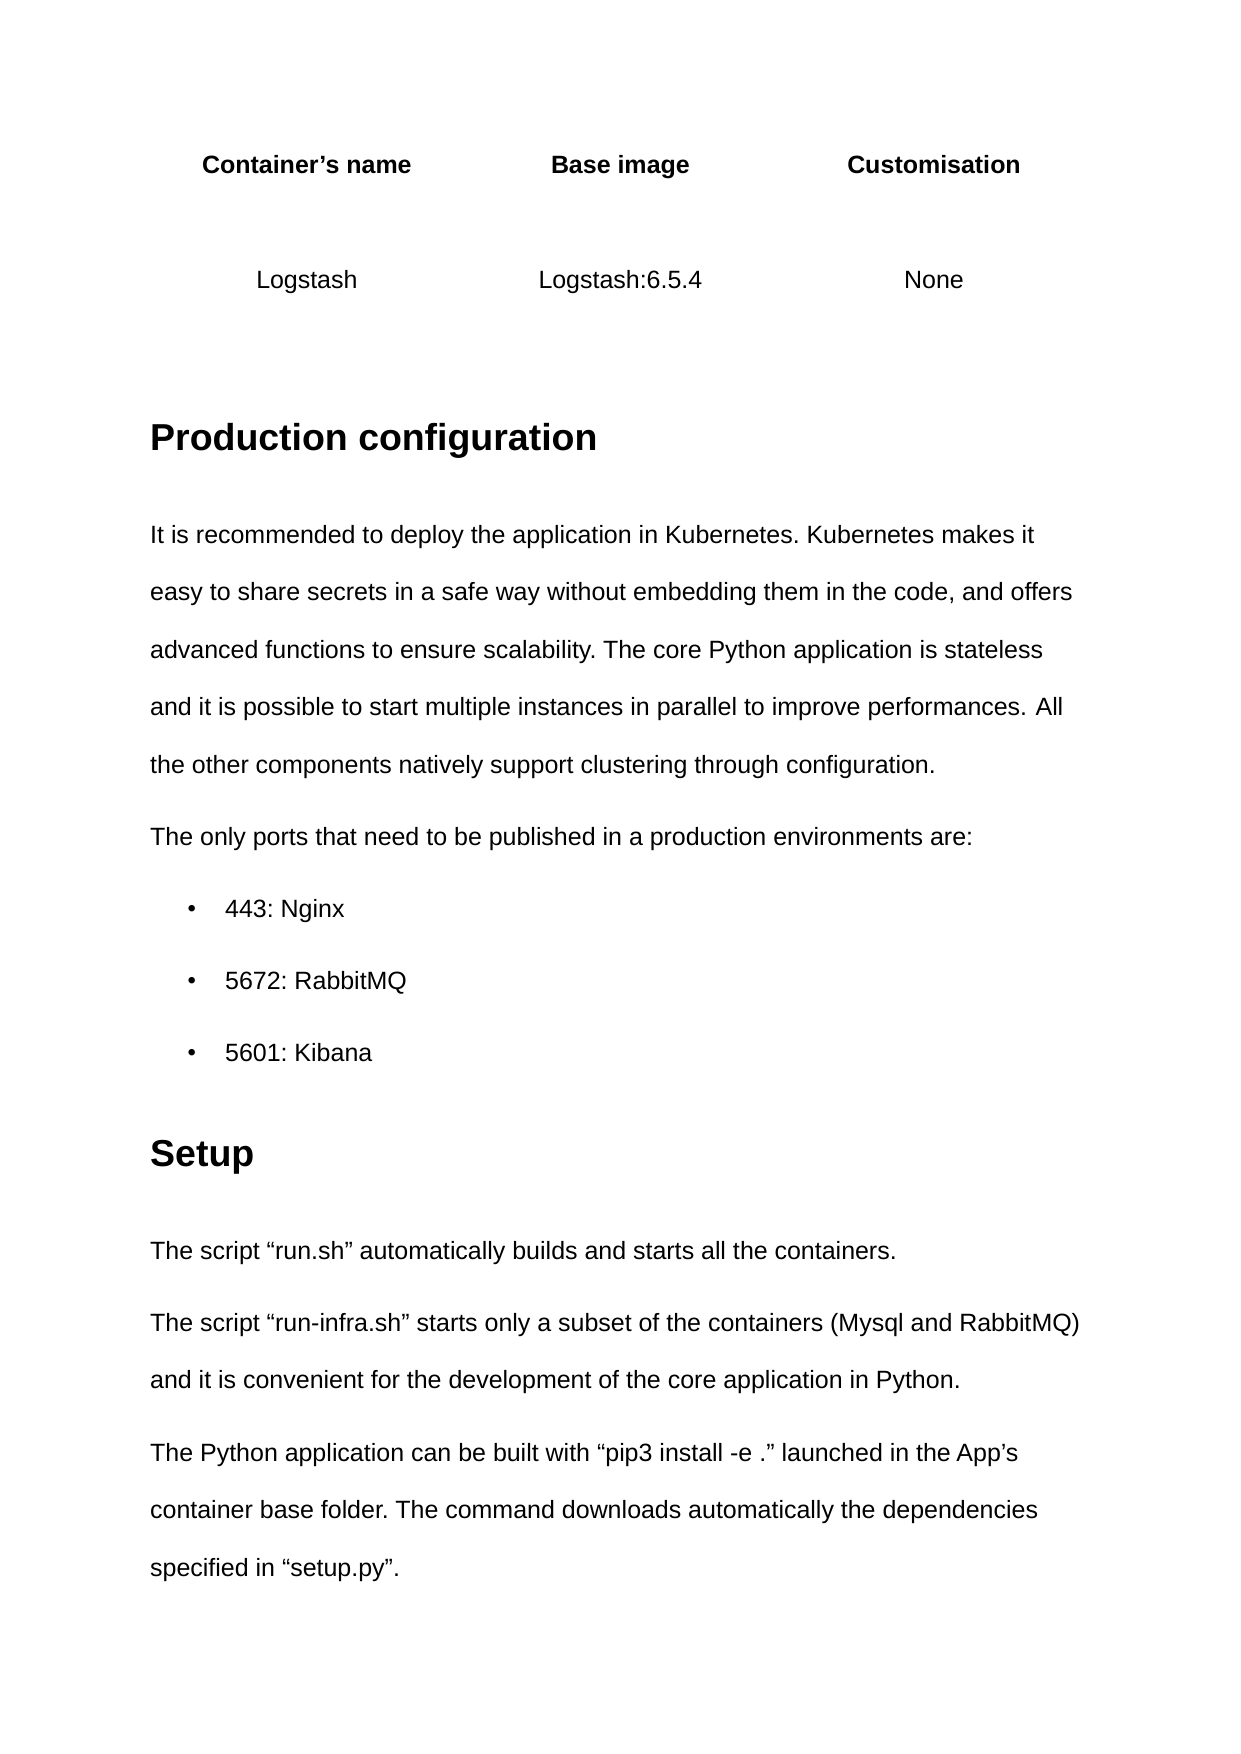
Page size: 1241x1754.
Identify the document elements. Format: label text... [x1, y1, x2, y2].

text The script “run-infra.sh” starts only a subset of the containers (Mysql and RabbitMQ) and it is convenient for the development of the core application in Python. [150, 1308, 1091, 1394]
table_cell [150, 208, 463, 265]
text It is recommended to deploy the application in Kubernetes. Kubernetes makes it easy to share secrets in a safe way without embedding them in the code, and offers advanced functions to ensure scalability. The core Python application is stateless and it is possible to start multiple instances in parallel to improve performances. All the other components natively support clustering through configuration. [150, 519, 1091, 778]
table_cell [464, 208, 777, 265]
table_cell Logstash [150, 265, 463, 322]
table_header Container’s name [150, 150, 463, 207]
subtitle Production configuration [150, 415, 1091, 458]
text The only ports that need to be published in a production environments are: [150, 822, 1091, 850]
table_cell Logstash:6.5.4 [464, 265, 777, 322]
table_header Base image [464, 150, 777, 207]
table_cell None [777, 265, 1091, 322]
table_cell [777, 208, 1091, 265]
table_header Customisation [777, 150, 1091, 207]
list 443: Nginx [187, 894, 1091, 923]
list 5672: RabbitMQ [187, 966, 1091, 995]
text The script “run.sh” automatically builds and starts all the containers. [150, 1236, 1091, 1265]
text The Python application can be built with “pip3 install -e .” launched in the App’s container base folder. The command downloads automatically the dependencies specified in “setup.py”. [150, 1438, 1091, 1581]
subtitle Setup [150, 1132, 1091, 1175]
list 5601: Kibana [187, 1038, 1091, 1067]
